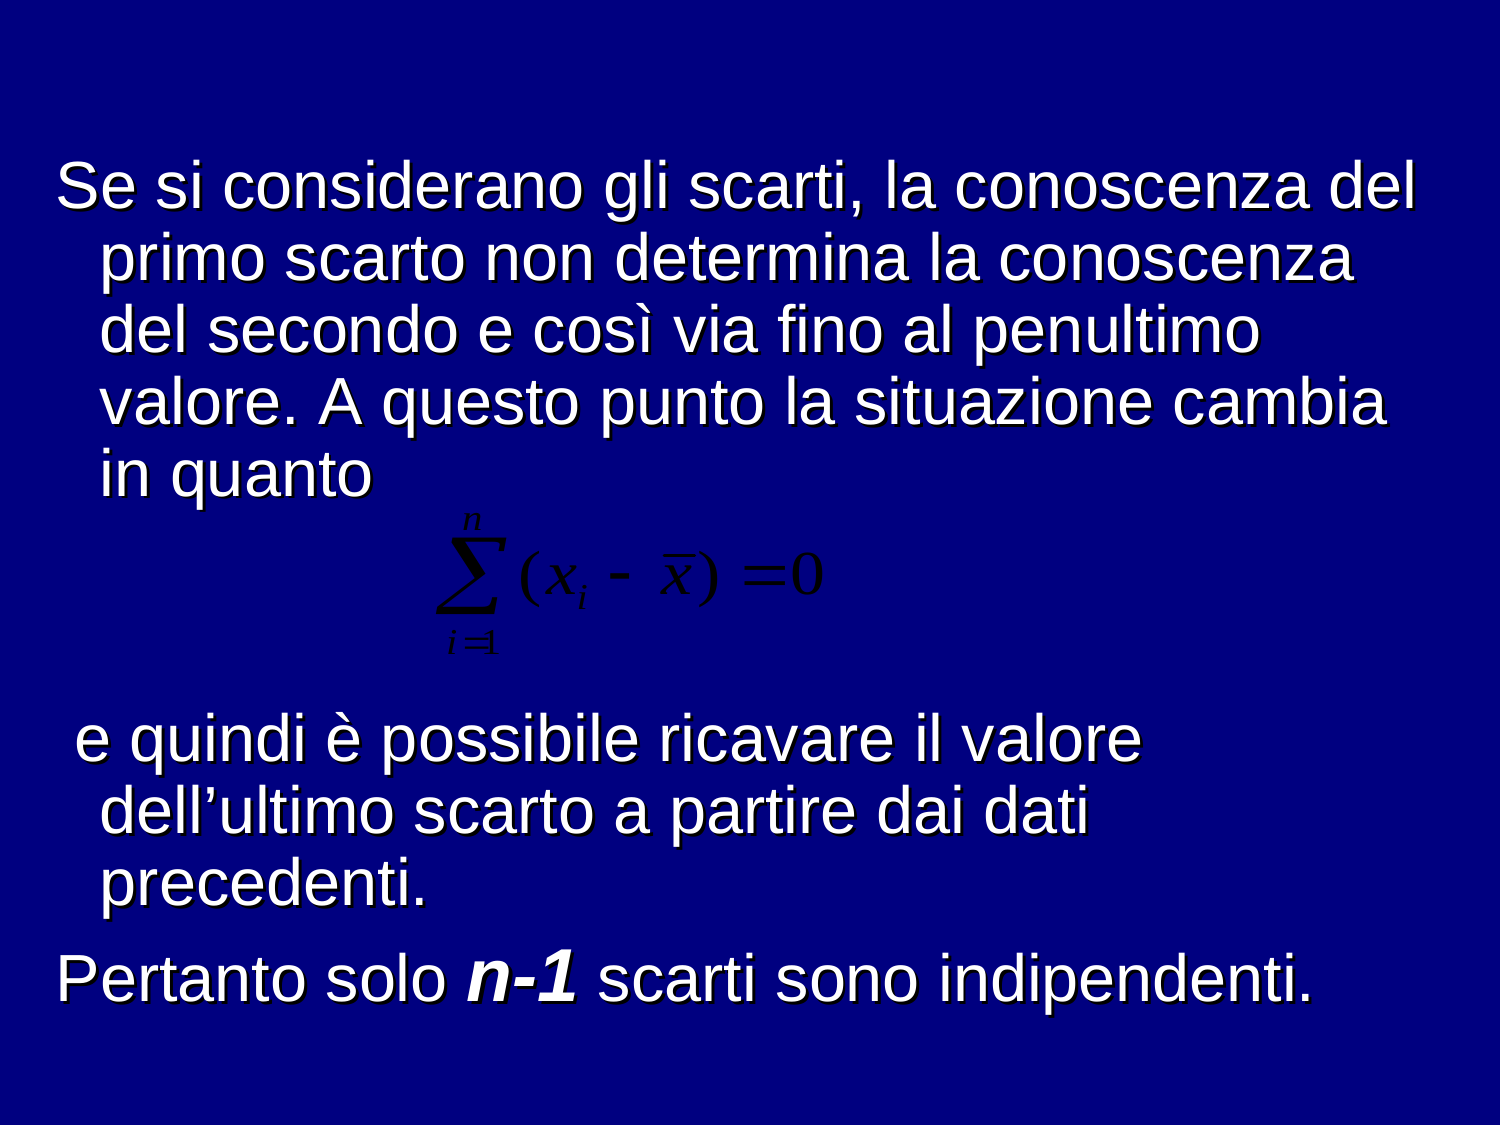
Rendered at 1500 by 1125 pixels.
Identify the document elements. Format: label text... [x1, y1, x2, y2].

picture [425, 490, 839, 668]
text_box Se si considerano gli scarti, la conoscenza del primo scarto non determina la conoscenza del secondo e così via fino al penultimo valore. A questo punto la situazione cambia in quanto e quindi è possibile ricavare il valore dell’ultimo scarto a partire dai dati precedenti. Pertanto solo n-1 scarti sono indipendenti. [41, 143, 1447, 1112]
